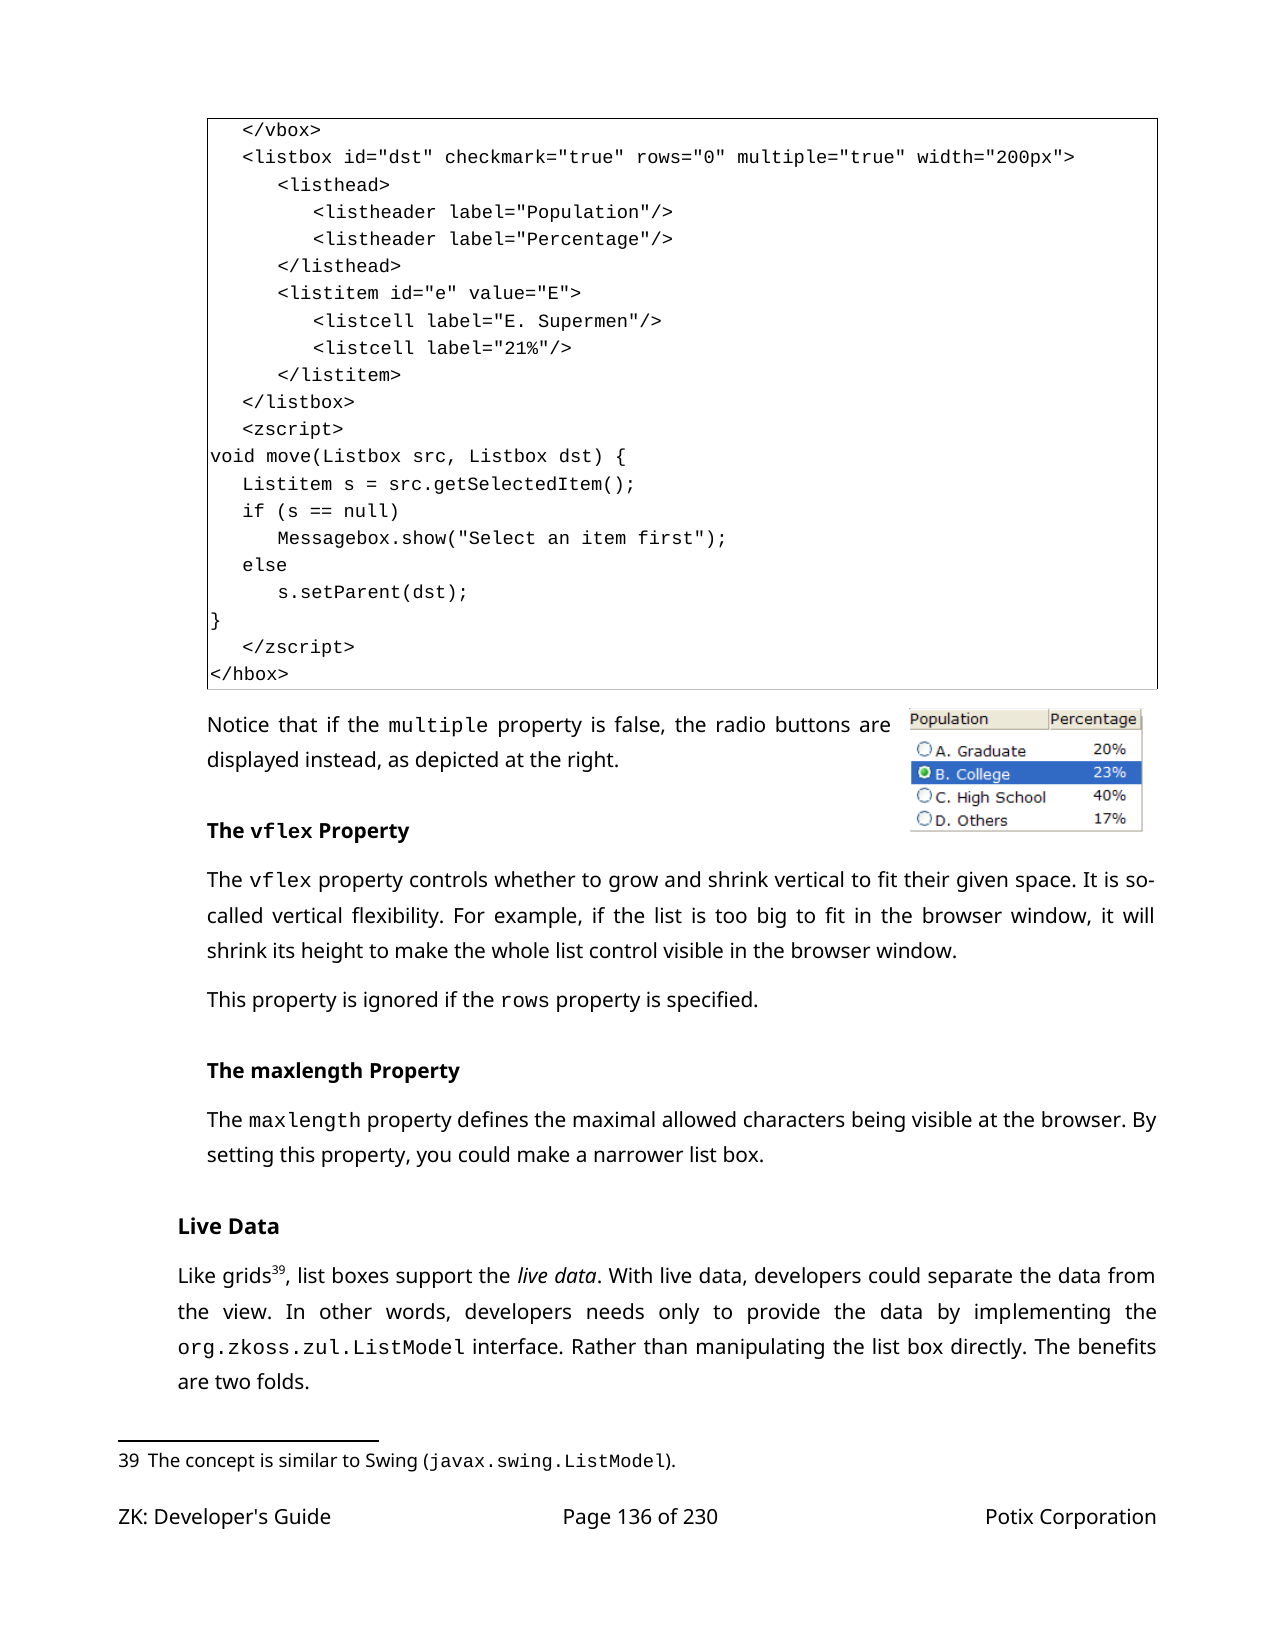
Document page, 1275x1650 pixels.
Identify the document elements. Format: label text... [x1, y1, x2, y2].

text Messagebox.show("Select an item first"); [208, 526, 1157, 550]
text Like grids, list boxes support the live data. With live data, developers could separate the data from the view. In other words, developers needs only to provide the data by implementing the org.zkoss.zul.ListModel interface. Rather than manipulating the list box directly. The benefits are two folds. [177, 1262, 1157, 1396]
text <listbox id="dst" checkmark="true" rows="0" multiple="true" width="200px"> [208, 145, 1157, 169]
text Listitem s = src.getSelectedItem(); [208, 472, 1157, 496]
text else [208, 553, 1157, 577]
text </listitem> [208, 363, 1157, 387]
text The vflex property controls whether to grow and shrink vertical to fit their given space. It is so-called vertical flexibility. For example, if the list is too big to fit in the browser window, it will shrink its height to make the whole list control visible in the browser window. [207, 865, 1157, 964]
text <listhead> [208, 172, 1157, 197]
picture [909, 708, 1144, 834]
text </hbox> [208, 662, 1157, 689]
text </zscript> [208, 635, 1157, 659]
text Notice that if the multiple property is false, the radio buttons are displayed instead, as depicted at the right. [207, 710, 909, 773]
text } [208, 607, 1157, 632]
text <listcell label="21%"/> [208, 336, 1157, 360]
subtitle Live Data [177, 1211, 1157, 1241]
text </listbox> [208, 390, 1157, 414]
subtitle The maxlength Property [207, 1056, 1157, 1084]
text <zscript> [208, 417, 1157, 441]
text <listheader label="Population"/> [208, 200, 1157, 224]
text void move(Listbox src, Listbox dst) { [208, 444, 1157, 469]
text The maxlength property defines the maximal allowed characters being visible at the browser. By setting this property, you could make a narrower list box. [207, 1105, 1157, 1168]
text s.setParent(dst); [208, 580, 1157, 604]
text <listheader label="Percentage"/> [208, 227, 1157, 251]
text if (s == null) [208, 499, 1157, 523]
subtitle The vflex Property [207, 816, 1157, 844]
text </listhead> [208, 254, 1157, 278]
text The concept is similar to Swing (javax.swing.ListModel). [118, 1447, 1157, 1473]
text <listcell label="E. Supermen"/> [208, 308, 1157, 333]
text This property is ignored if the rows property is specified. [207, 985, 1157, 1013]
text </vbox> [208, 119, 1157, 142]
text <listitem id="e" value="E"> [208, 281, 1157, 306]
